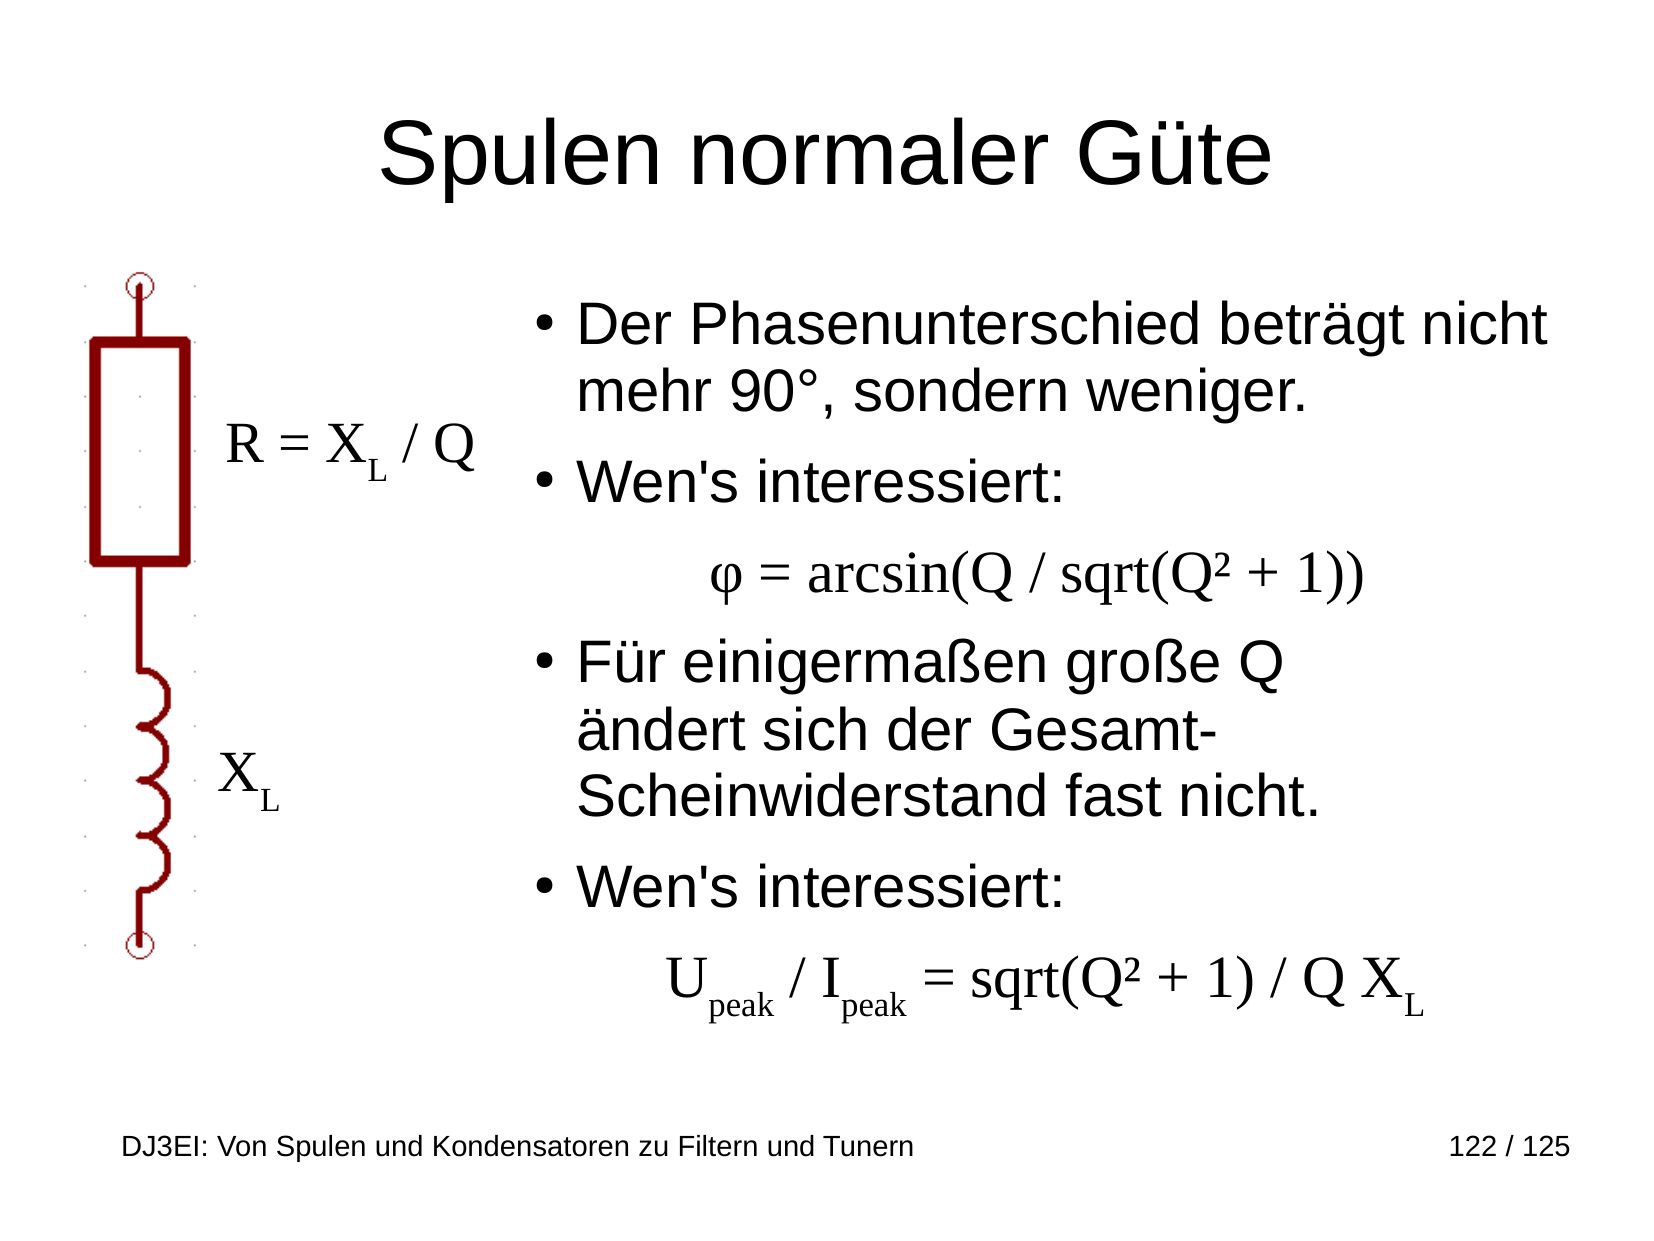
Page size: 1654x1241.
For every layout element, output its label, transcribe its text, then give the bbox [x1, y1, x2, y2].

list Der Phasenunterschied beträgt nicht mehr 90°, sondern weniger. Wen's interessiert: φ = arcsin(Q / sqrt(Q² + 1)) Für einigermaßen große Q ändert sich der Gesamt-Scheinwiderstand fast nicht. Wen's interessiert: Upeak / Ipeak = sqrt(Q² + 1) / Q XL [519, 290, 1571, 1063]
title Spulen normaler Güte [82, 49, 1571, 257]
text_box XL [203, 732, 296, 826]
text_box R = XL / Q [210, 402, 491, 497]
picture [73, 261, 206, 981]
